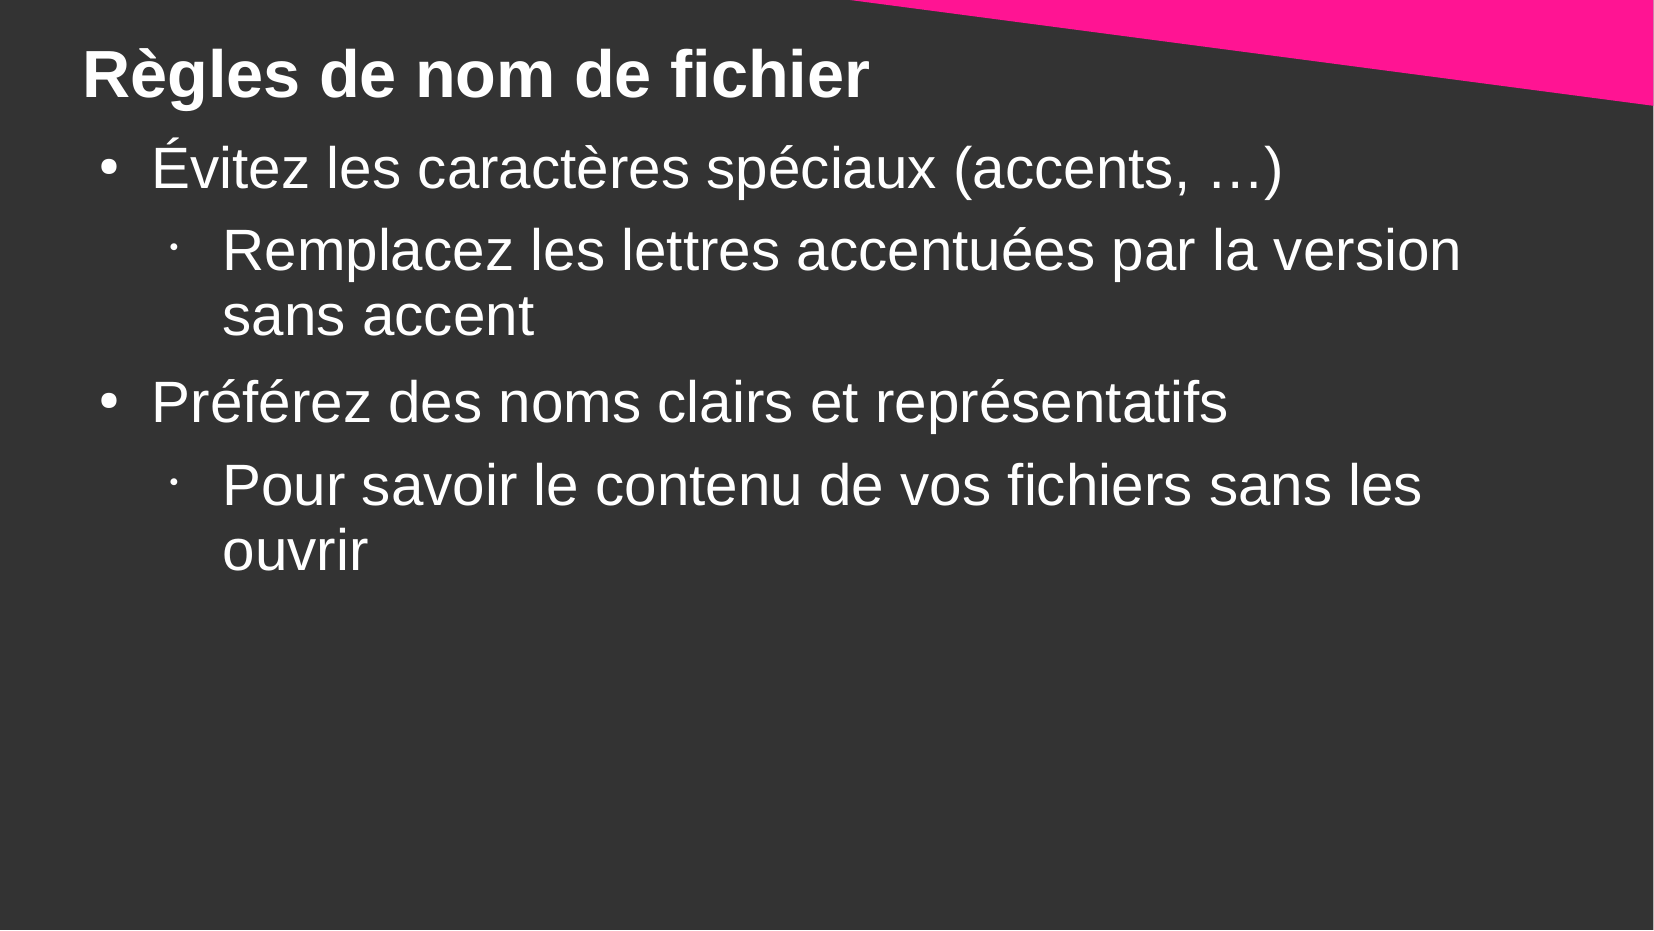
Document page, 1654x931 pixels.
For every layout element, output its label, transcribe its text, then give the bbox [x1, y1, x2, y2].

list Évitez les caractères spéciaux (accents, …) Remplacez les lettres accentuées par la version sans accent Préférez des noms clairs et représentatifs Pour savoir le contenu de vos fichiers sans les ouvrir [80, 135, 1560, 886]
text_box [850, 0, 1654, 106]
title Règles de nom de fichier [82, 37, 1571, 122]
